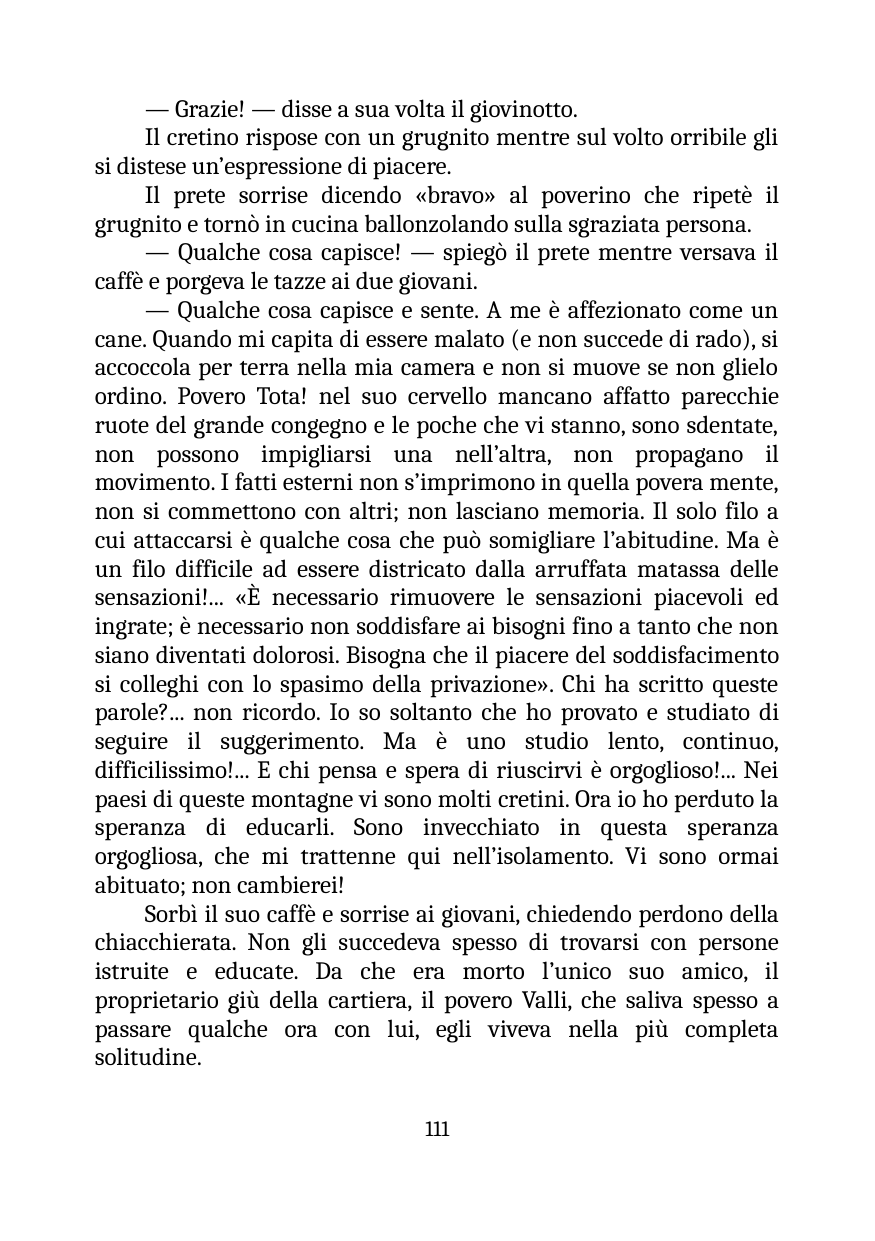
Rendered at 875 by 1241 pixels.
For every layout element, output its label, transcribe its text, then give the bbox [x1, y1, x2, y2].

text — Qualche cosa capisce! — spiegò il prete mentre versava il caffè e porgeva le tazze ai due giovani. [94, 238, 779, 296]
text — Qualche cosa capisce e sente. A me è affezionato come un cane. Quando mi capita di essere malato (e non succede di rado), si accoccola per terra nella mia camera e non si muove se non glielo ordino. Povero Tota! nel suo cervello mancano affatto parecchie ruote del grande congegno e le poche che vi stanno, sono sdentate, non possono impigliarsi una nell’altra, non propagano il movimento. I fatti esterni non s’imprimono in quella povera mente, non si commettono con altri; non lasciano memoria. Il solo filo a cui attaccarsi è qualche cosa che può somigliare l’abitudine. Ma è un filo difficile ad essere districato dalla arruffata matassa delle sensazioni!... «È necessario rimuovere le sensazioni piacevoli ed ingrate; è necessario non soddisfare ai bisogni fino a tanto che non siano diventati dolorosi. Bisogna che il piacere del soddisfacimento si colleghi con lo spasimo della privazione». Chi ha scritto queste parole?... non ricordo. Io so soltanto che ho provato e studiato di seguire il suggerimento. Ma è uno studio lento, continuo, difficilissimo!... E chi pensa e spera di riuscirvi è orgoglioso!... Nei paesi di queste montagne vi sono molti cretini. Ora io ho perduto la speranza di educarli. Sono invecchiato in questa speranza orgogliosa, che mi trattenne qui nell’isolamento. Vi sono ormai abituato; non cambierei! [94, 296, 779, 899]
text Il prete sorrise dicendo «bravo» al poverino che ripetè il grugnito e tornò in cucina ballonzolando sulla sgraziata persona. [94, 181, 779, 238]
text Il cretino rispose con un grugnito mentre sul volto orribile gli si distese un’espressione di piacere. [94, 123, 779, 181]
text Sorbì il suo caffè e sorrise ai giovani, chiedendo perdono della chiacchierata. Non gli succedeva spesso di trovarsi con persone istruite e educate. Da che era morto l’unico suo amico, il proprietario giù della cartiera, il povero Valli, che saliva spesso a passare qualche ora con lui, egli viveva nella più completa solitudine. [94, 899, 779, 1072]
text — Grazie! — disse a sua volta il giovinotto. [94, 94, 779, 123]
